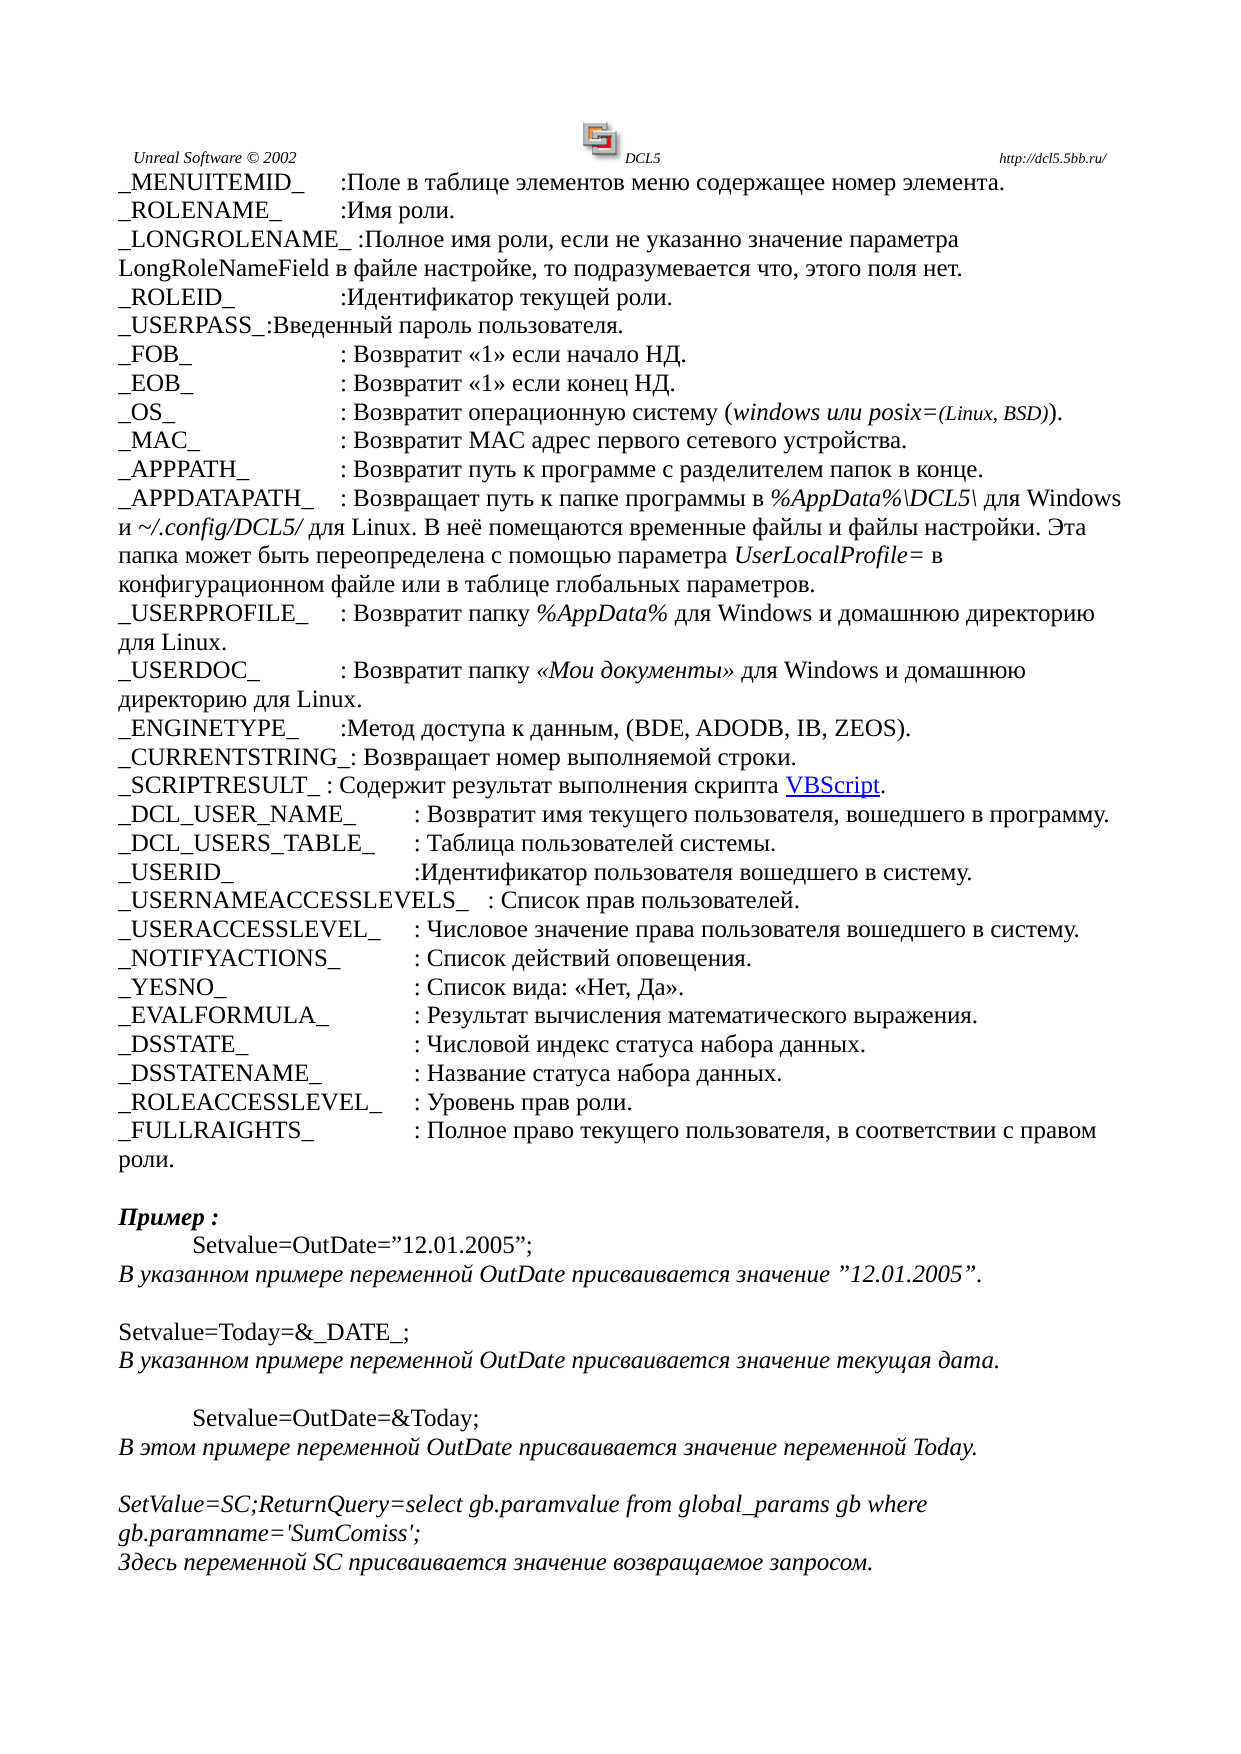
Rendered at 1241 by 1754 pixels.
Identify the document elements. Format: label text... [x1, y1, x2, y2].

text _EOB_ : Возвратит «1» если конец НД. [118, 368, 1122, 397]
text _DCL_USER_NAME_ : Возвратит имя текущего пользователя, вошедшего в программу. [118, 799, 1122, 828]
text Setvalue=Today=&_DATE_; [118, 1317, 1122, 1345]
text _MENUITEMID_ :Поле в таблице элементов меню содержащее номер элемента. [118, 167, 1122, 195]
text _SCRIPTRESULT_ : Содержит результат выполнения скрипта VBScript. [118, 770, 1122, 799]
text _DCL_USERS_TABLE_ : Таблица пользователей системы. [118, 828, 1122, 857]
text SetValue=SC;ReturnQuery=select gb.paramvalue from global_params gb where gb.paramname='SumComiss'; [118, 1489, 1122, 1547]
text _OS_ : Возвратит операционную систему (windows или posix=(Linux, BSD)). [118, 397, 1122, 425]
text _EVALFORMULA_ : Результат вычисления математического выражения. [118, 1000, 1122, 1029]
text _ROLEID_ :Идентификатор текущей роли. [118, 282, 1122, 310]
text _APPDATAPATH_ : Возвращает путь к папке программы в %AppData%\DCL5\ для Windows и ~/.config/DCL5/ для Linux. В неё помещаются временные файлы и файлы настройки. Эта папка может быть переопределена с помощью параметра UserLocalProfile= в конфигурационном файле или в таблице глобальных параметров. [118, 483, 1122, 598]
text _USERPROFILE_ : Возвратит папку %AppData% для Windows и домашнюю директорию для Linux. [118, 598, 1122, 655]
picture [579, 118, 625, 164]
text Setvalue=OutDate=&Today; [118, 1403, 1122, 1432]
text _MAC_ : Возвратит MAC адрес первого сетевого устройства. [118, 425, 1122, 454]
text _FULLRAIGHTS_ : Полное право текущего пользователя, в соответствии с правом роли. [118, 1115, 1122, 1173]
text _DSSTATE_ : Числовой индекс статуса набора данных. [118, 1029, 1122, 1058]
text _YESNO_ : Список вида: «Нет, Да». [118, 972, 1122, 1000]
text _USERNAMEACCESSLEVELS_ : Список прав пользователей. [118, 885, 1122, 914]
text _USERACCESSLEVEL_ : Числовое значение права пользователя вошедшего в систему. [118, 914, 1122, 943]
text _USERID_ :Идентификатор пользователя вошедшего в систему. [118, 857, 1122, 885]
text _CURRENTSTRING_: Возвращает номер выполняемой строки. [118, 742, 1122, 770]
text _ROLEACCESSLEVEL_ : Уровень прав роли. [118, 1087, 1122, 1115]
text _USERPASS_ :Введенный пароль пользователя. [118, 310, 1122, 339]
text Здесь переменной SC присваивается значение возвращаемое запросом. [118, 1547, 1122, 1575]
text В этом примере переменной OutDate присваивается значение переменной Today. [118, 1432, 1122, 1460]
text _USERDOC_ : Возвратит папку «Мои документы» для Windows и домашнюю директорию для Linux. [118, 655, 1122, 713]
text _FOB_ : Возвратит «1» если начало НД. [118, 339, 1122, 368]
text _LONGROLENAME_ :Полное имя роли, если не указанно значение параметра LongRoleNameField в файле настройке, то подразумевается что, этого поля нет. [118, 224, 1122, 282]
text Setvalue=OutDate=”12.01.2005”; [118, 1230, 1122, 1259]
text В указанном примере переменной OutDate присваивается значение текущая дата. [118, 1345, 1122, 1374]
text _ROLENAME_ :Имя роли. [118, 195, 1122, 224]
text Пример : [118, 1202, 1122, 1230]
text _ENGINETYPE_ :Метод доступа к данным, (BDE, ADODB, IB, ZEOS). [118, 713, 1122, 742]
text _APPPATH_ : Возвратит путь к программе с разделителем папок в конце. [118, 454, 1122, 483]
text В указанном примере переменной OutDate присваивается значение ”12.01.2005”. [118, 1259, 1122, 1288]
text _NOTIFYACTIONS_ : Список действий оповещения. [118, 943, 1122, 972]
text _DSSTATENAME_ : Название статуса набора данных. [118, 1058, 1122, 1087]
